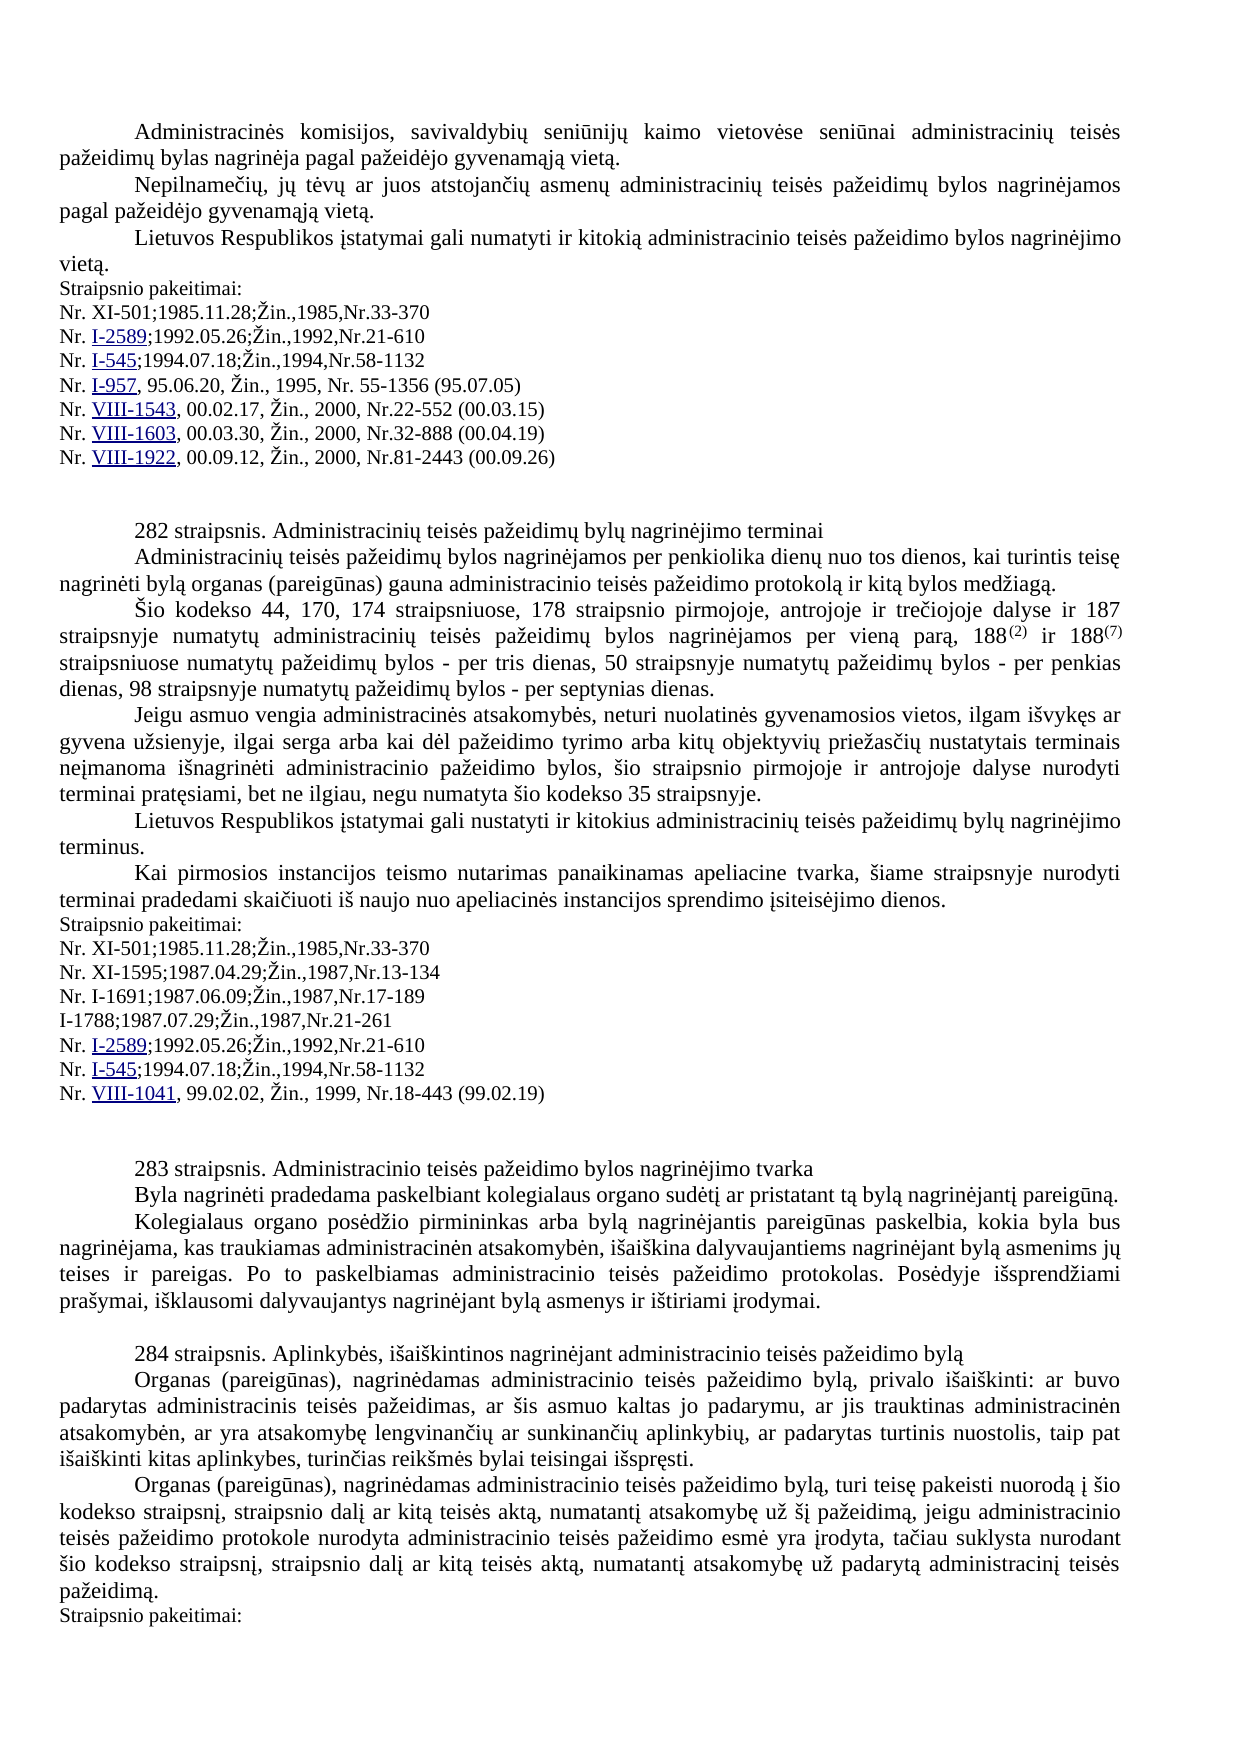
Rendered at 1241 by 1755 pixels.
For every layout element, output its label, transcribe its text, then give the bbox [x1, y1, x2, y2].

text Straipsnio pakeitimai: [59, 276, 1122, 300]
text Nr. XI-501;1985.11.28;Žin.,1985,Nr.33-370 [59, 936, 1122, 960]
text Jeigu asmuo vengia administracinės atsakomybės, neturi nuolatinės gyvenamosios vietos, ilgam išvykęs ar gyvena užsienyje, ilgai serga arba kai dėl pažeidimo tyrimo arba kitų objektyvių priežasčių nustatytais terminais neįmanoma išnagrinėti administracinio pažeidimo bylos, šio straipsnio pirmojoje ir antrojoje dalyse nurodyti terminai pratęsiami, bet ne ilgiau, negu numatyta šio kodekso 35 straipsnyje. [59, 701, 1122, 807]
text Nr. XI-501;1985.11.28;Žin.,1985,Nr.33-370 [59, 300, 1122, 324]
text Lietuvos Respublikos įstatymai gali numatyti ir kitokią administracinio teisės pažeidimo bylos nagrinėjimo vietą. [59, 223, 1122, 276]
text Administracinių teisės pažeidimų bylos nagrinėjamos per penkiolika dienų nuo tos dienos, kai turintis teisę nagrinėti bylą organas (pareigūnas) gauna administracinio teisės pažeidimo protokolą ir kitą bylos medžiagą. [59, 543, 1122, 596]
text Nr. VIII-1041, 99.02.02, Žin., 1999, Nr.18-443 (99.02.19) [59, 1081, 1122, 1105]
text 284 straipsnis. Aplinkybės, išaiškintinos nagrinėjant administracinio teisės pažeidimo bylą [59, 1339, 1122, 1366]
text Nr. I-545;1994.07.18;Žin.,1994,Nr.58-1132 [59, 348, 1122, 372]
text Nr. I-2589;1992.05.26;Žin.,1992,Nr.21-610 [59, 324, 1122, 348]
text Kai pirmosios instancijos teismo nutarimas panaikinamas apeliacine tvarka, šiame straipsnyje nurodyti terminai pradedami skaičiuoti iš naujo nuo apeliacinės instancijos sprendimo įsiteisėjimo dienos. [59, 859, 1122, 912]
text Nr. VIII-1922, 00.09.12, Žin., 2000, Nr.81-2443 (00.09.26) [59, 445, 1122, 469]
text Nepilnamečių, jų tėvų ar juos atstojančių asmenų administracinių teisės pažeidimų bylos nagrinėjamos pagal pažeidėjo gyvenamąją vietą. [59, 171, 1122, 223]
text Straipsnio pakeitimai: [59, 912, 1122, 936]
text Administracinės komisijos, savivaldybių seniūnijų kaimo vietovėse seniūnai administracinių teisės pažeidimų bylas nagrinėja pagal pažeidėjo gyvenamąją vietą. [59, 118, 1122, 171]
text Lietuvos Respublikos įstatymai gali nustatyti ir kitokius administracinių teisės pažeidimų bylų nagrinėjimo terminus. [59, 807, 1122, 859]
text 283 straipsnis. Administracinio teisės pažeidimo bylos nagrinėjimo tvarka [59, 1155, 1122, 1181]
text Organas (pareigūnas), nagrinėdamas administracinio teisės pažeidimo bylą, turi teisę pakeisti nuorodą į šio kodekso straipsnį, straipsnio dalį ar kitą teisės aktą, numatantį atsakomybę už šį pažeidimą, jeigu administracinio teisės pažeidimo protokole nurodyta administracinio teisės pažeidimo esmė yra įrodyta, tačiau suklysta nurodant šio kodekso straipsnį, straipsnio dalį ar kitą teisės aktą, numatantį atsakomybę už padarytą administracinį teisės pažeidimą. [59, 1471, 1122, 1603]
text Nr. I-545;1994.07.18;Žin.,1994,Nr.58-1132 [59, 1057, 1122, 1081]
text Šio kodekso 44, 170, 174 straipsniuose, 178 straipsnio pirmojoje, antrojoje ir trečiojoje dalyse ir 187 straipsnyje numatytų administracinių teisės pažeidimų bylos nagrinėjamos per vieną parą, 188(2) ir 188(7) straipsniuose numatytų pažeidimų bylos - per tris dienas, 50 straipsnyje numatytų pažeidimų bylos - per penkias dienas, 98 straipsnyje numatytų pažeidimų bylos - per septynias dienas. [59, 596, 1122, 701]
text Straipsnio pakeitimai: [59, 1603, 1122, 1627]
text 282 straipsnis. Administracinių teisės pažeidimų bylų nagrinėjimo terminai [59, 517, 1122, 543]
text Byla nagrinėti pradedama paskelbiant kolegialaus organo sudėtį ar pristatant tą bylą nagrinėjantį pareigūną. [59, 1181, 1122, 1208]
text Nr. VIII-1603, 00.03.30, Žin., 2000, Nr.32-888 (00.04.19) [59, 421, 1122, 445]
text Kolegialaus organo posėdžio pirmininkas arba bylą nagrinėjantis pareigūnas paskelbia, kokia byla bus nagrinėjama, kas traukiamas administracinėn atsakomybėn, išaiškina dalyvaujantiems nagrinėjant bylą asmenims jų teises ir pareigas. Po to paskelbiamas administracinio teisės pažeidimo protokolas. Posėdyje išsprendžiami prašymai, išklausomi dalyvaujantys nagrinėjant bylą asmenys ir ištiriami įrodymai. [59, 1208, 1122, 1313]
text Nr. I-1691;1987.06.09;Žin.,1987,Nr.17-189 [59, 984, 1122, 1008]
text Organas (pareigūnas), nagrinėdamas administracinio teisės pažeidimo bylą, privalo išaiškinti: ar buvo padarytas administracinis teisės pažeidimas, ar šis asmuo kaltas jo padarymu, ar jis trauktinas administracinėn atsakomybėn, ar yra atsakomybę lengvinančių ar sunkinančių aplinkybių, ar padarytas turtinis nuostolis, taip pat išaiškinti kitas aplinkybes, turinčias reikšmės bylai teisingai išspręsti. [59, 1366, 1122, 1471]
text I-1788;1987.07.29;Žin.,1987,Nr.21-261 [59, 1008, 1122, 1032]
text Nr. VIII-1543, 00.02.17, Žin., 2000, Nr.22-552 (00.03.15) [59, 397, 1122, 421]
text Nr. I-2589;1992.05.26;Žin.,1992,Nr.21-610 [59, 1032, 1122, 1057]
text Nr. XI-1595;1987.04.29;Žin.,1987,Nr.13-134 [59, 960, 1122, 984]
text Nr. I-957, 95.06.20, Žin., 1995, Nr. 55-1356 (95.07.05) [59, 372, 1122, 397]
